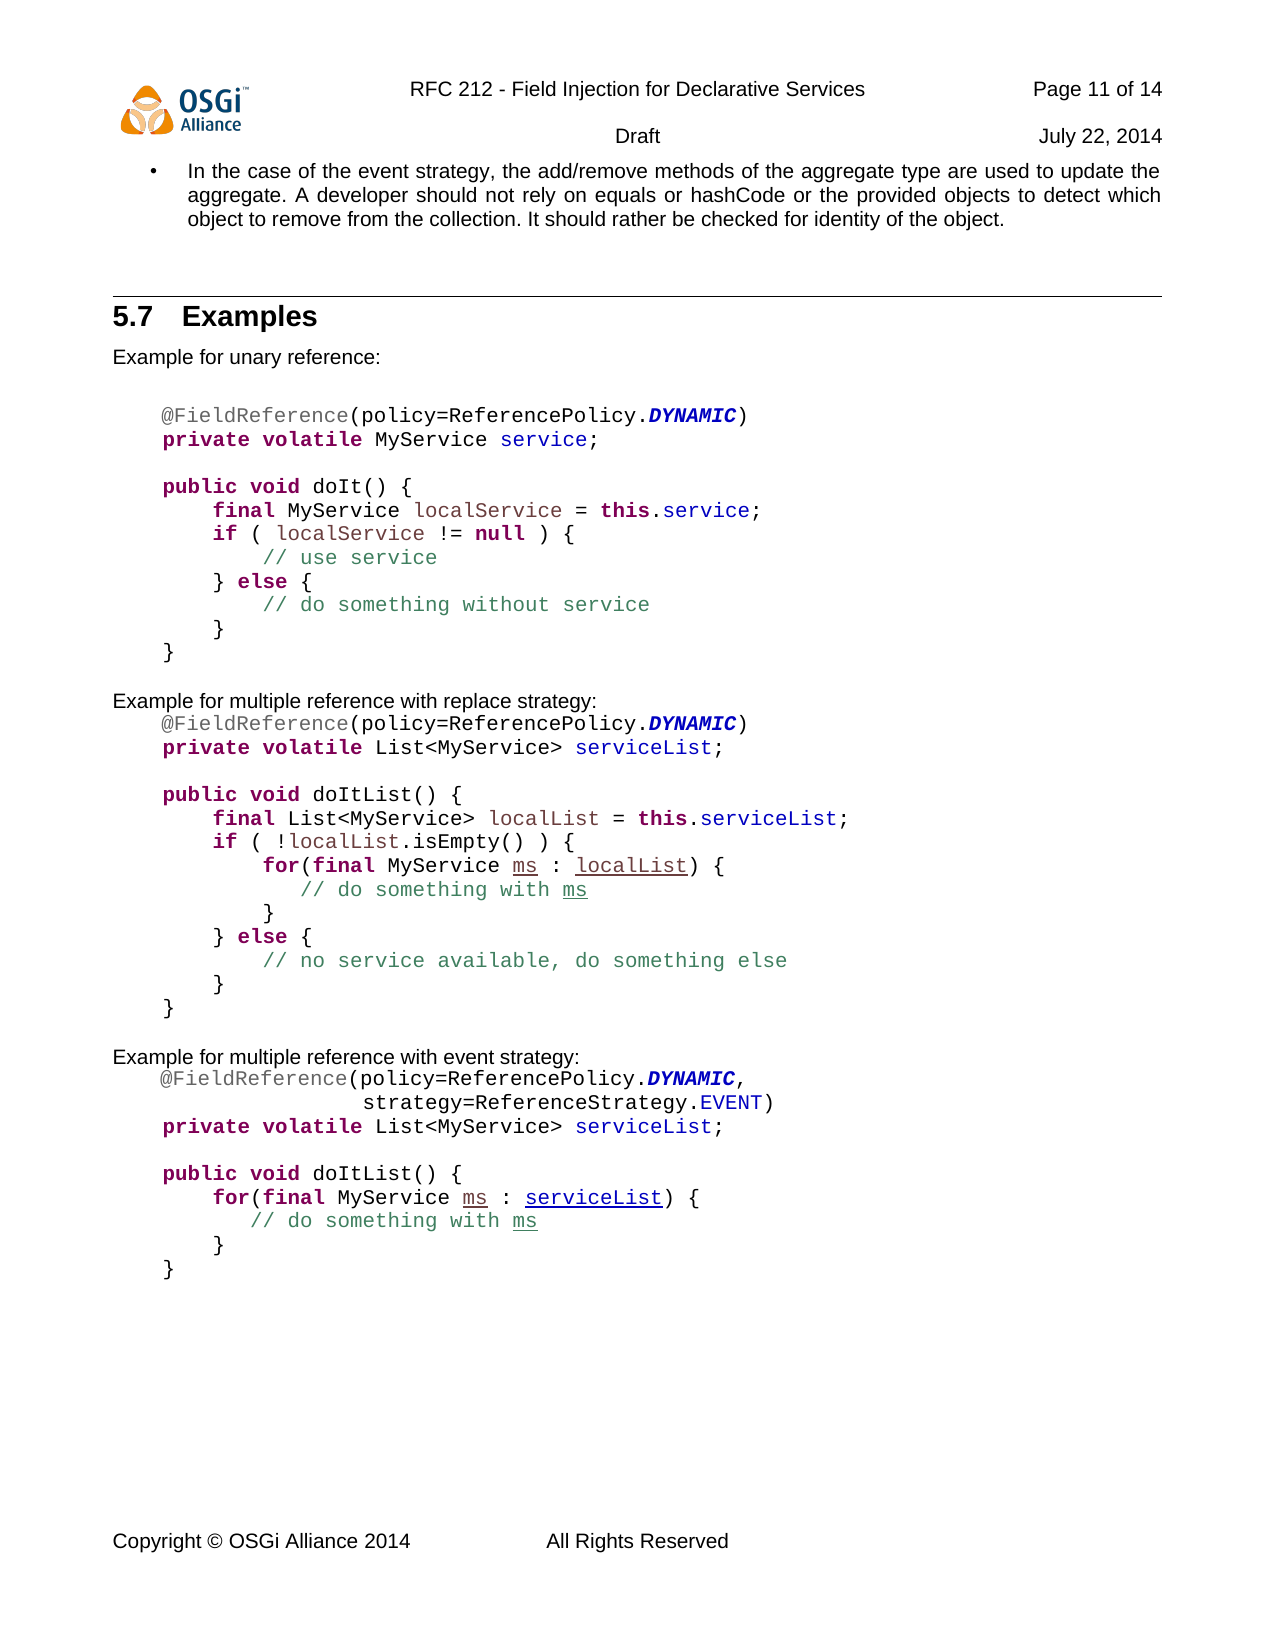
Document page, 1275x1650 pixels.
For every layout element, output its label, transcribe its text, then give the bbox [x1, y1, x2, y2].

text // do something with ms [112, 879, 1162, 902]
text public void doItList() { [112, 1163, 1162, 1187]
text @FieldReference(policy=ReferencePolicy.DYNAMIC) [112, 405, 1162, 429]
text } [112, 642, 1162, 665]
text Example for unary reference: [112, 345, 1162, 369]
text } else { [112, 571, 1162, 594]
text for(final MyService ms : localList) { [112, 855, 1162, 879]
text } [112, 997, 1162, 1021]
subtitle Examples [112, 297, 1162, 332]
text if ( !localList.isEmpty() ) { [112, 831, 1162, 855]
text } [112, 1234, 1162, 1258]
text @FieldReference(policy=ReferencePolicy.DYNAMIC) [112, 713, 1162, 737]
text // do something with ms [112, 1210, 1162, 1234]
text } [112, 618, 1162, 642]
text if ( localService != null ) { [112, 523, 1162, 547]
text private volatile List<MyService> serviceList; [112, 737, 1162, 760]
text final List<MyService> localList = this.serviceList; [112, 808, 1162, 831]
text } [112, 973, 1162, 997]
text private volatile List<MyService> serviceList; [112, 1116, 1162, 1139]
text public void doIt() { [112, 476, 1162, 500]
text } else { [112, 926, 1162, 949]
text private volatile MyService service; [112, 429, 1162, 452]
text } [112, 902, 1162, 926]
text public void doItList() { [112, 784, 1162, 808]
text Example for multiple reference with event strategy: [112, 1044, 1162, 1068]
text strategy=ReferenceStrategy.EVENT) [112, 1092, 1162, 1116]
picture [113, 78, 257, 142]
text for(final MyService ms : serviceList) { [112, 1187, 1162, 1210]
text } [112, 1258, 1162, 1281]
text final MyService localService = this.service; [112, 500, 1162, 523]
text // no service available, do something else [112, 949, 1162, 973]
text Example for multiple reference with replace strategy: [112, 689, 1162, 713]
text @FieldReference(policy=ReferencePolicy.DYNAMIC, [112, 1068, 1162, 1092]
list In the case of the event strategy, the add/remove methods of the aggregate type are used to update the aggregate. A developer should not rely on equals or hashCode or the provided objects to detect which object to remove from the collection. It should rather be checked for identity of the object. [150, 159, 1162, 231]
text // do something without service [112, 594, 1162, 618]
text // use service [112, 547, 1162, 571]
